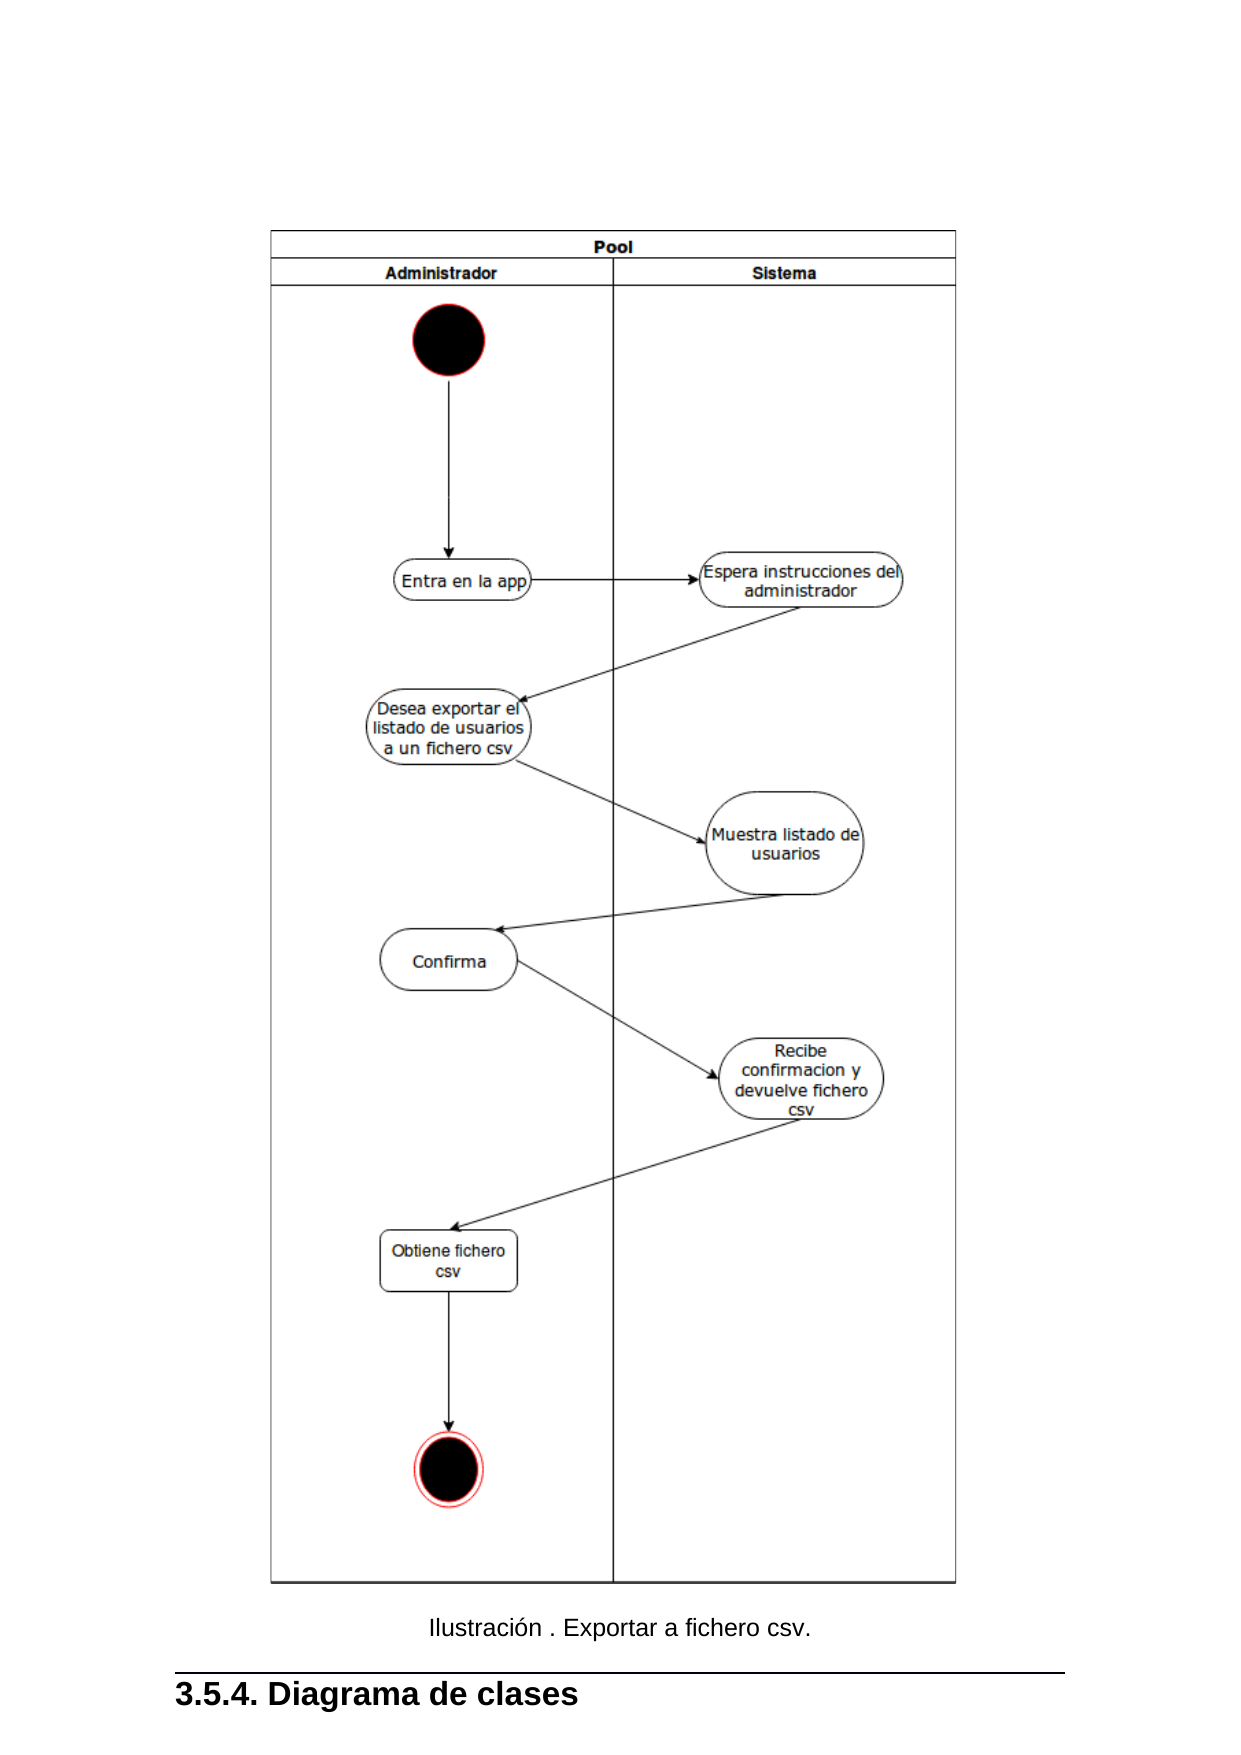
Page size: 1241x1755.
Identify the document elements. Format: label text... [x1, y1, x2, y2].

picture [270, 230, 957, 1584]
text Ilustración . Exportar a fichero csv. [175, 1613, 1065, 1641]
text 3.5.4. Diagrama de clases [175, 1674, 1065, 1712]
